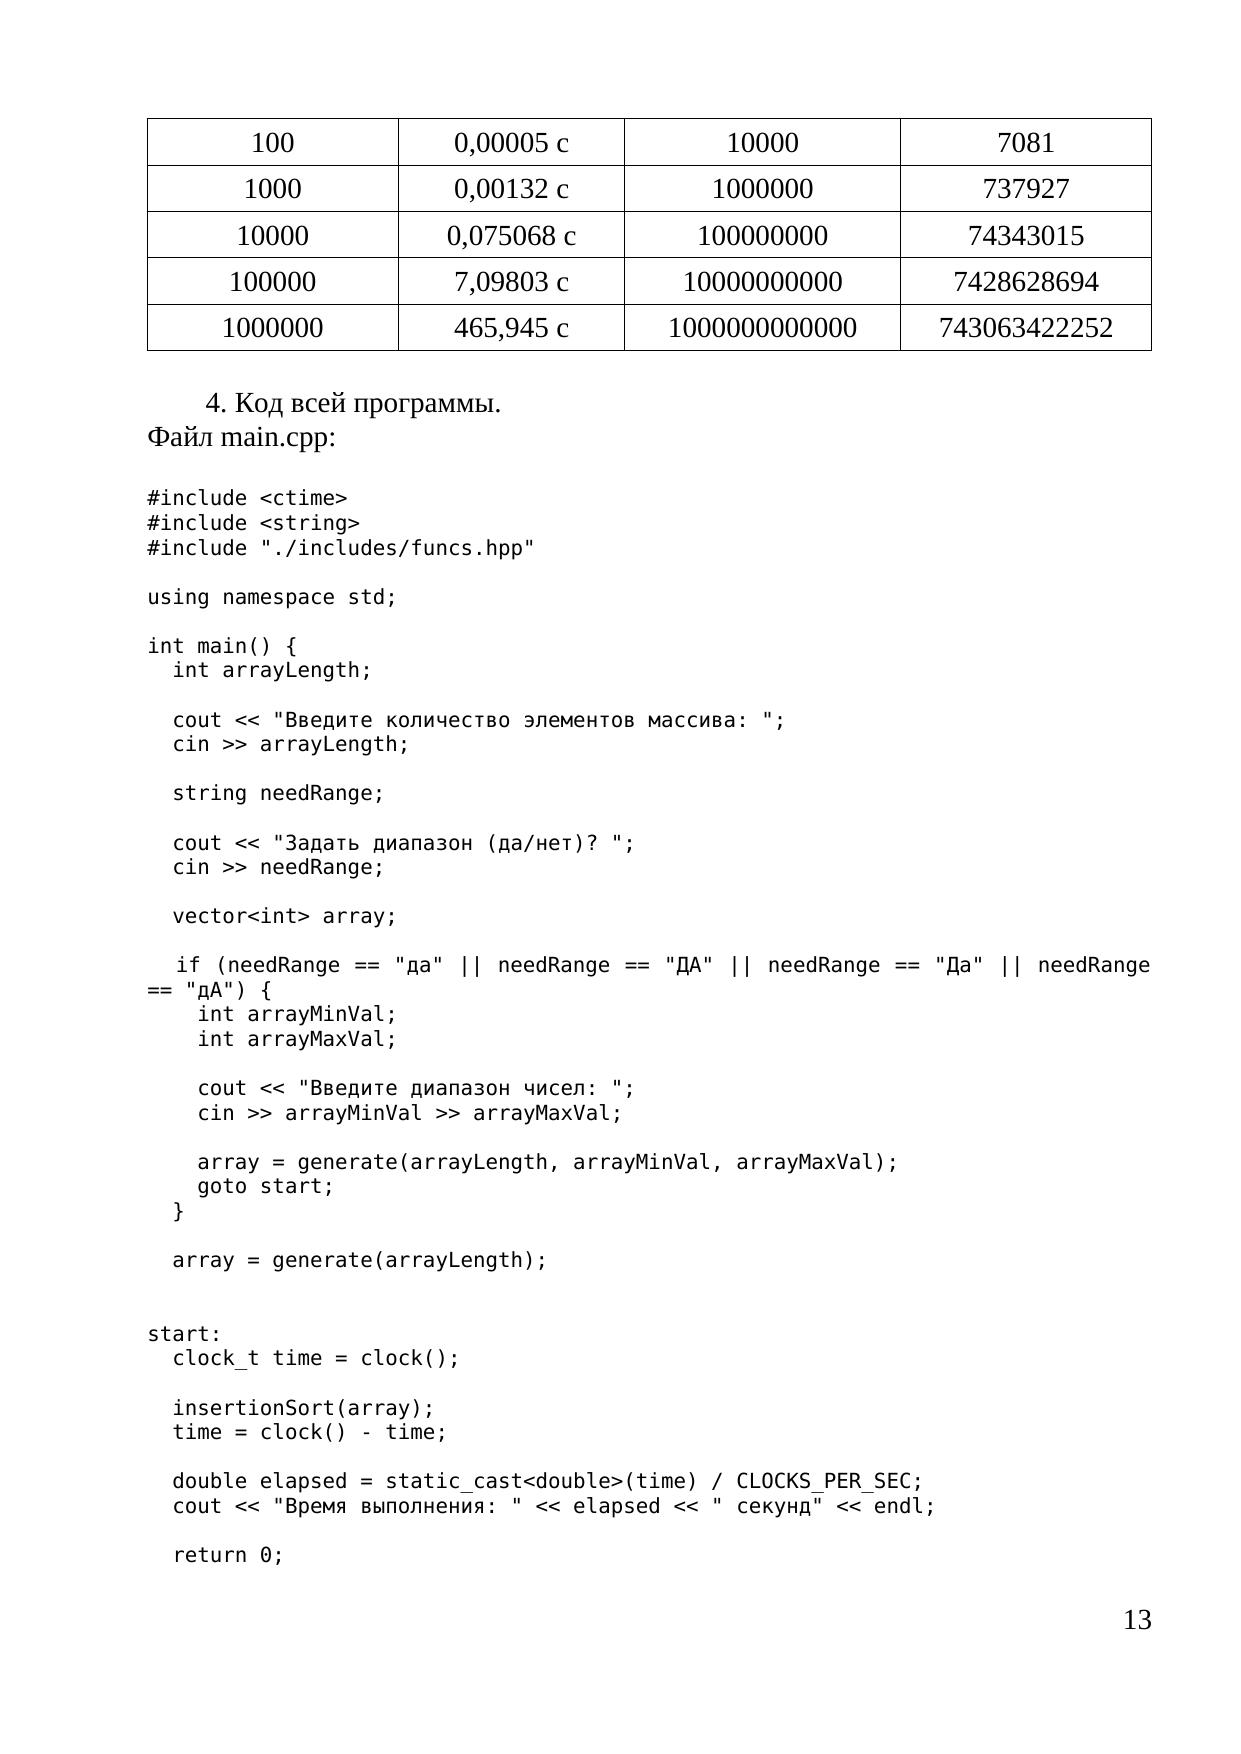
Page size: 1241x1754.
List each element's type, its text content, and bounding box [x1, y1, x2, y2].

text double elapsed = static_cast<double>(time) / CLOCKS_PER_SEC; [147, 1469, 1152, 1494]
text #include <ctime> [147, 486, 1152, 511]
text 4. Код всей программы. [147, 385, 1152, 418]
table_cell 74343015 [901, 212, 1151, 257]
text cin >> arrayMinVal >> arrayMaxVal; [147, 1101, 1152, 1125]
table_cell 100000 [148, 258, 398, 303]
text vector<int> array; [147, 904, 1152, 928]
text goto start; [147, 1174, 1152, 1199]
text } [147, 1199, 1152, 1223]
text #include "./includes/funcs.hpp" [147, 536, 1152, 560]
text array = generate(arrayLength); [147, 1248, 1152, 1272]
text #include <string> [147, 511, 1152, 535]
table_cell 7,09803 с [399, 258, 624, 303]
text int arrayLength; [147, 658, 1152, 683]
table_cell 465,945 c [399, 305, 624, 350]
table_cell 743063422252 [901, 305, 1151, 350]
text array = generate(arrayLength, arrayMinVal, arrayMaxVal); [147, 1150, 1152, 1174]
text cout << "Введите количество элементов массива: "; [147, 708, 1152, 732]
table_cell 1000000 [625, 166, 900, 211]
table_cell 0,075068 с [399, 212, 624, 257]
text cout << "Время выполнения: " << elapsed << " секунд" << endl; [147, 1494, 1152, 1518]
table_cell 10000 [148, 212, 398, 257]
table_cell 100 [148, 119, 398, 164]
text int arrayMinVal; [147, 1002, 1152, 1027]
text string needRange; [147, 781, 1152, 806]
text using namespace std; [147, 585, 1152, 609]
text time = clock() - time; [147, 1420, 1152, 1444]
table_cell 0,00132 с [399, 166, 624, 211]
table_cell 7081 [901, 119, 1151, 164]
text cout << "Введите диапазон чисел: "; [147, 1076, 1152, 1100]
table_cell 1000 [148, 166, 398, 211]
text clock_t time = clock(); [147, 1346, 1152, 1371]
text if (needRange == "да" || needRange == "ДА" || needRange == "Да" || needRange == "дА") { [147, 953, 1152, 1002]
text cout << "Задать диапазон (да/нет)? "; [147, 831, 1152, 855]
table_cell 10000 [625, 119, 900, 164]
text start: [147, 1322, 1152, 1346]
table_cell 1000000 [148, 305, 398, 350]
text insertionSort(array); [147, 1396, 1152, 1420]
text int arrayMaxVal; [147, 1027, 1152, 1051]
text return 0; [147, 1543, 1152, 1567]
table_cell 1000000000000 [625, 305, 900, 350]
text int main() { [147, 634, 1152, 658]
table_cell 10000000000 [625, 258, 900, 303]
table_cell 737927 [901, 166, 1151, 211]
text cin >> arrayLength; [147, 732, 1152, 756]
text cin >> needRange; [147, 855, 1152, 879]
table_cell 100000000 [625, 212, 900, 257]
table_cell 7428628694 [901, 258, 1151, 303]
table_cell 0,00005 с [399, 119, 624, 164]
text Файл main.cpp: [147, 419, 1152, 452]
